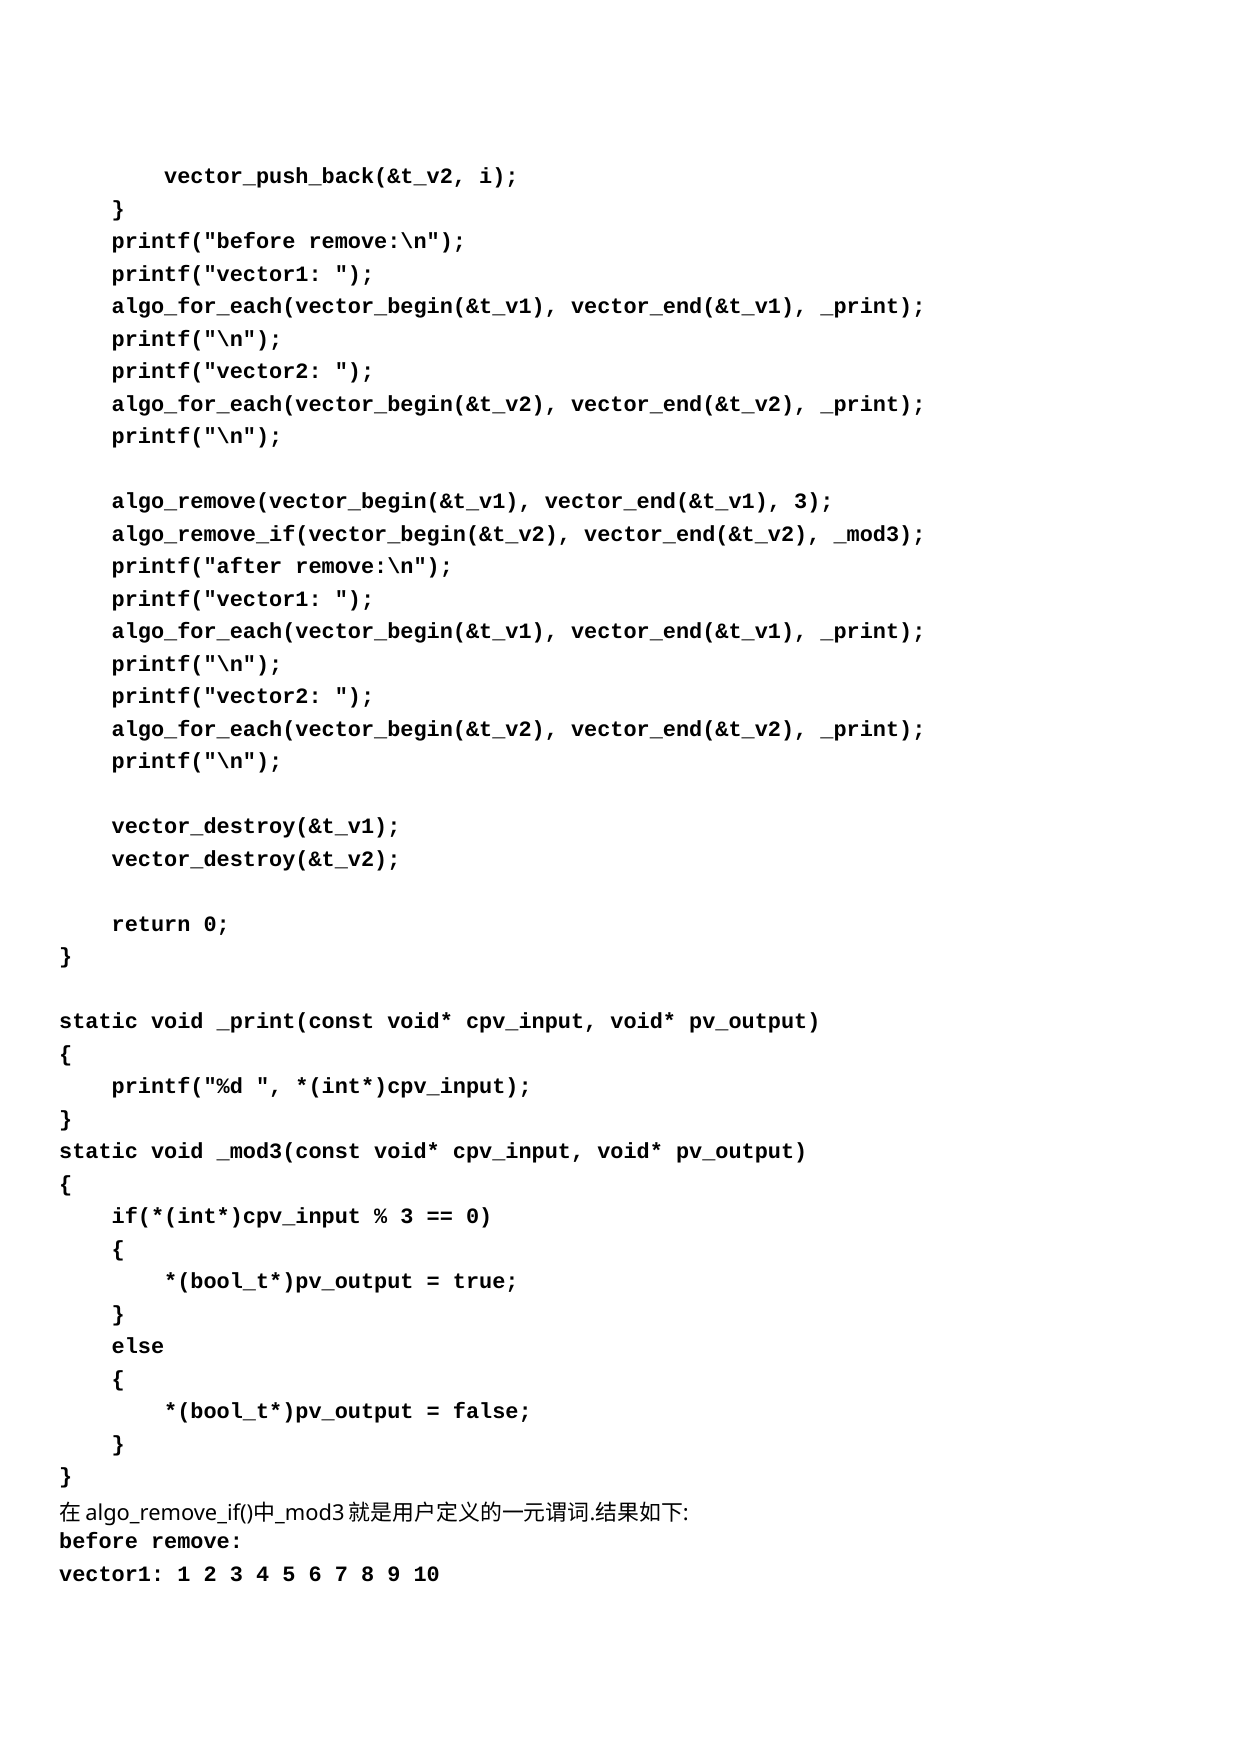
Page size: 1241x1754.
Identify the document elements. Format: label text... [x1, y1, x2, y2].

text *(bool_t*)pv_output = true; [59, 1267, 1181, 1299]
text algo_for_each(vector_begin(&t_v1), vector_end(&t_v1), _print); [59, 292, 1181, 324]
text } [59, 1429, 1181, 1462]
text static void _mod3(const void* cpv_input, void* pv_output) [59, 1137, 1181, 1169]
text algo_remove(vector_begin(&t_v1), vector_end(&t_v1), 3); [59, 487, 1181, 519]
text printf("vector1: "); [59, 584, 1181, 617]
text algo_for_each(vector_begin(&t_v2), vector_end(&t_v2), _print); [59, 714, 1181, 747]
text } [59, 1462, 1181, 1494]
text vector1: 1 2 3 4 5 6 7 8 9 10 [59, 1559, 1181, 1592]
text return 0; [59, 909, 1181, 942]
text algo_remove_if(vector_begin(&t_v2), vector_end(&t_v2), _mod3); [59, 519, 1181, 552]
text printf("\n"); [59, 422, 1181, 454]
text else [59, 1332, 1181, 1364]
text algo_for_each(vector_begin(&t_v1), vector_end(&t_v1), _print); [59, 617, 1181, 649]
text static void _print(const void* cpv_input, void* pv_output) [59, 1007, 1181, 1039]
text 在algo_remove_if()中_mod3就是用户定义的一元谓词.结果如下: [59, 1494, 1181, 1527]
text if(*(int*)cpv_input % 3 == 0) [59, 1202, 1181, 1234]
text { [59, 1234, 1181, 1267]
text { [59, 1169, 1181, 1202]
text before remove: [59, 1527, 1181, 1559]
text printf("vector1: "); [59, 259, 1181, 292]
text *(bool_t*)pv_output = false; [59, 1397, 1181, 1429]
text } [59, 194, 1181, 227]
text printf("vector2: "); [59, 357, 1181, 389]
text printf("\n"); [59, 649, 1181, 682]
text vector_destroy(&t_v2); [59, 844, 1181, 877]
text vector_destroy(&t_v1); [59, 812, 1181, 844]
text printf("%d ", *(int*)cpv_input); [59, 1072, 1181, 1104]
text printf("\n"); [59, 324, 1181, 357]
text printf("after remove:\n"); [59, 552, 1181, 584]
text printf("before remove:\n"); [59, 227, 1181, 259]
text } [59, 1104, 1181, 1137]
text { [59, 1364, 1181, 1397]
text printf("vector2: "); [59, 682, 1181, 714]
text { [59, 1039, 1181, 1072]
text } [59, 942, 1181, 974]
text vector_push_back(&t_v2, i); [59, 162, 1181, 194]
text algo_for_each(vector_begin(&t_v2), vector_end(&t_v2), _print); [59, 389, 1181, 422]
text } [59, 1299, 1181, 1332]
text printf("\n"); [59, 747, 1181, 779]
